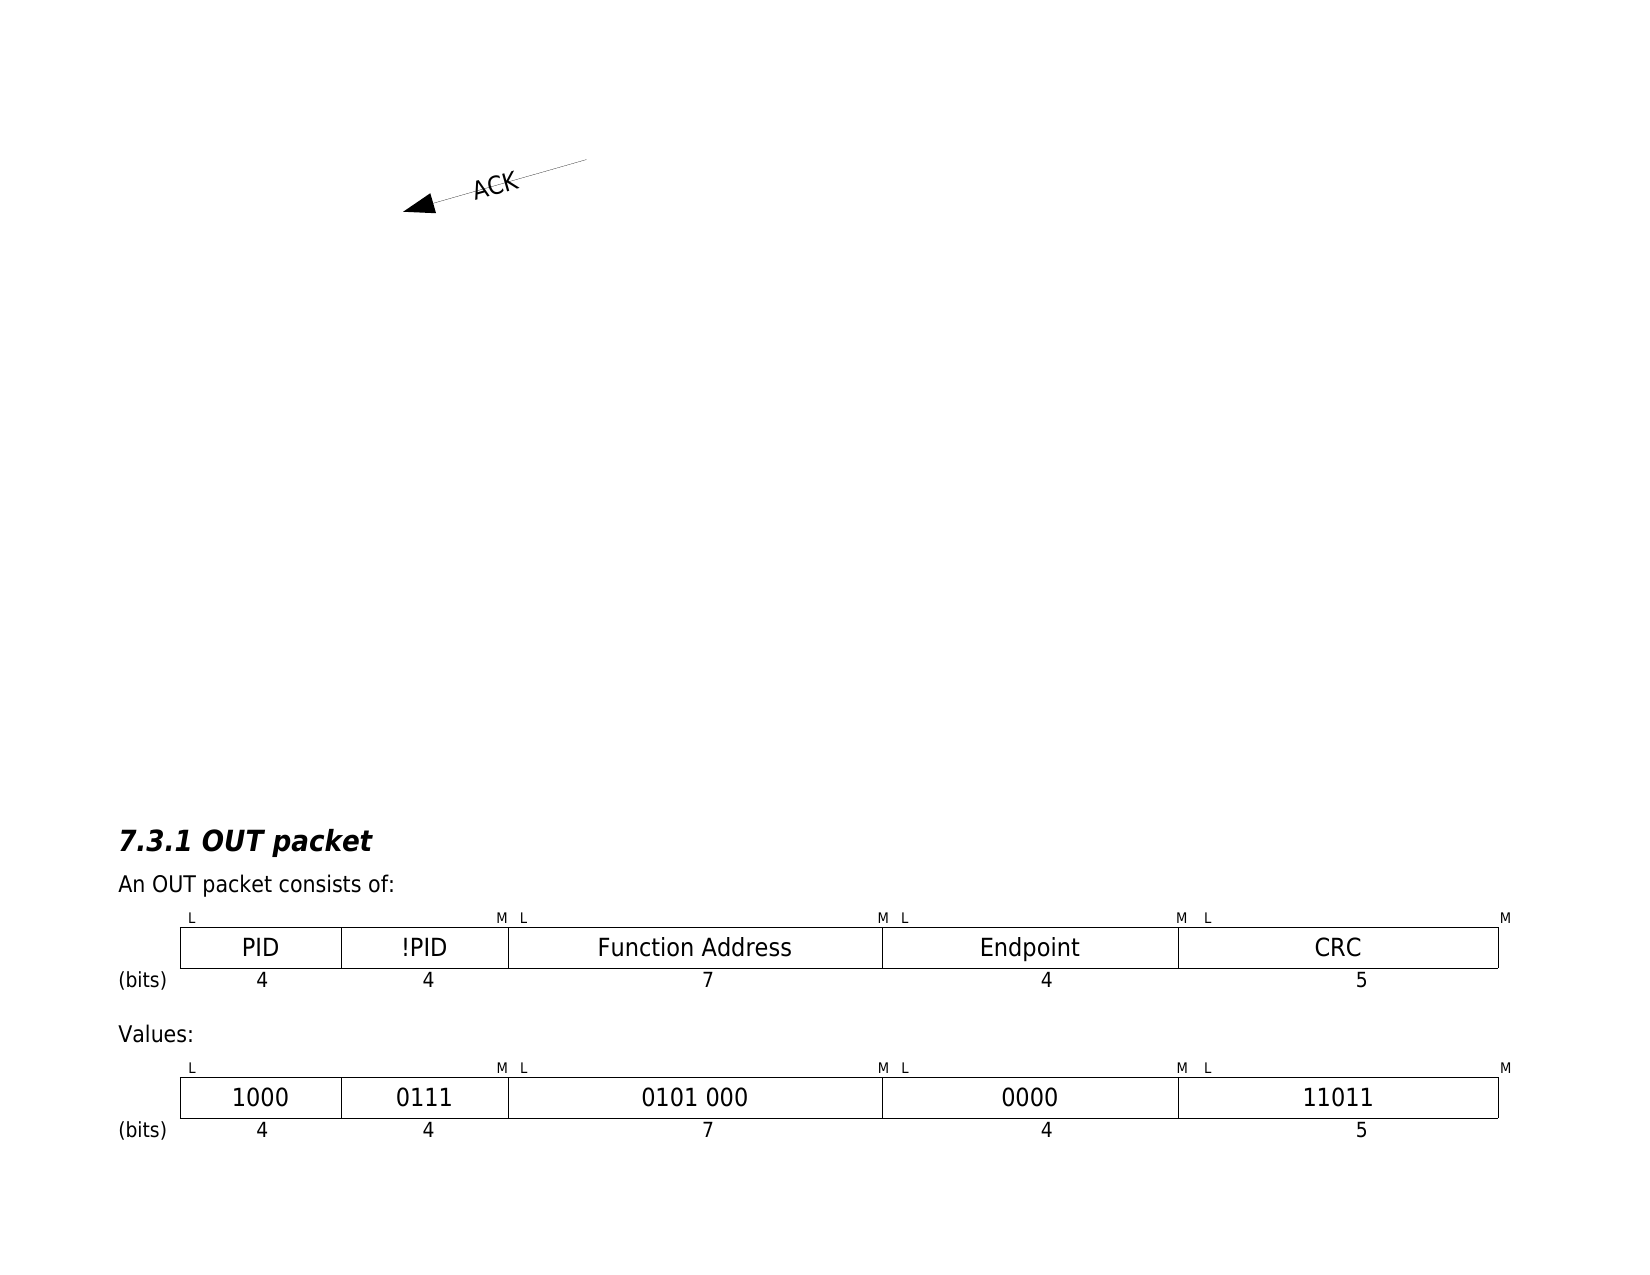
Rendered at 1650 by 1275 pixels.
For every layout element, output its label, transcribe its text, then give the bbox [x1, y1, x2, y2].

table_header 0000 [883, 1078, 1178, 1118]
text An OUT packet consists of: [118, 871, 1532, 898]
table_header 0111 [342, 1078, 508, 1118]
subtitle 7.3.1 OUT packet [118, 825, 1532, 859]
table_header Endpoint [883, 928, 1178, 968]
table_header Function Address [509, 928, 882, 968]
text (bits) 4 4 7 4 5 [118, 1118, 1532, 1142]
table_header PID [181, 928, 341, 968]
text Values: [118, 1021, 1532, 1048]
table_header !PID [342, 928, 508, 968]
table_header 1000 [181, 1078, 341, 1118]
text (bits) 4 4 7 4 5 [118, 968, 1532, 992]
table_header 11011 [1179, 1078, 1498, 1118]
table_header 0101 000 [509, 1078, 882, 1118]
text L M L M L M L M [118, 898, 1532, 927]
text L M L M L M L M [118, 1048, 1532, 1077]
table_header CRC [1179, 928, 1498, 968]
